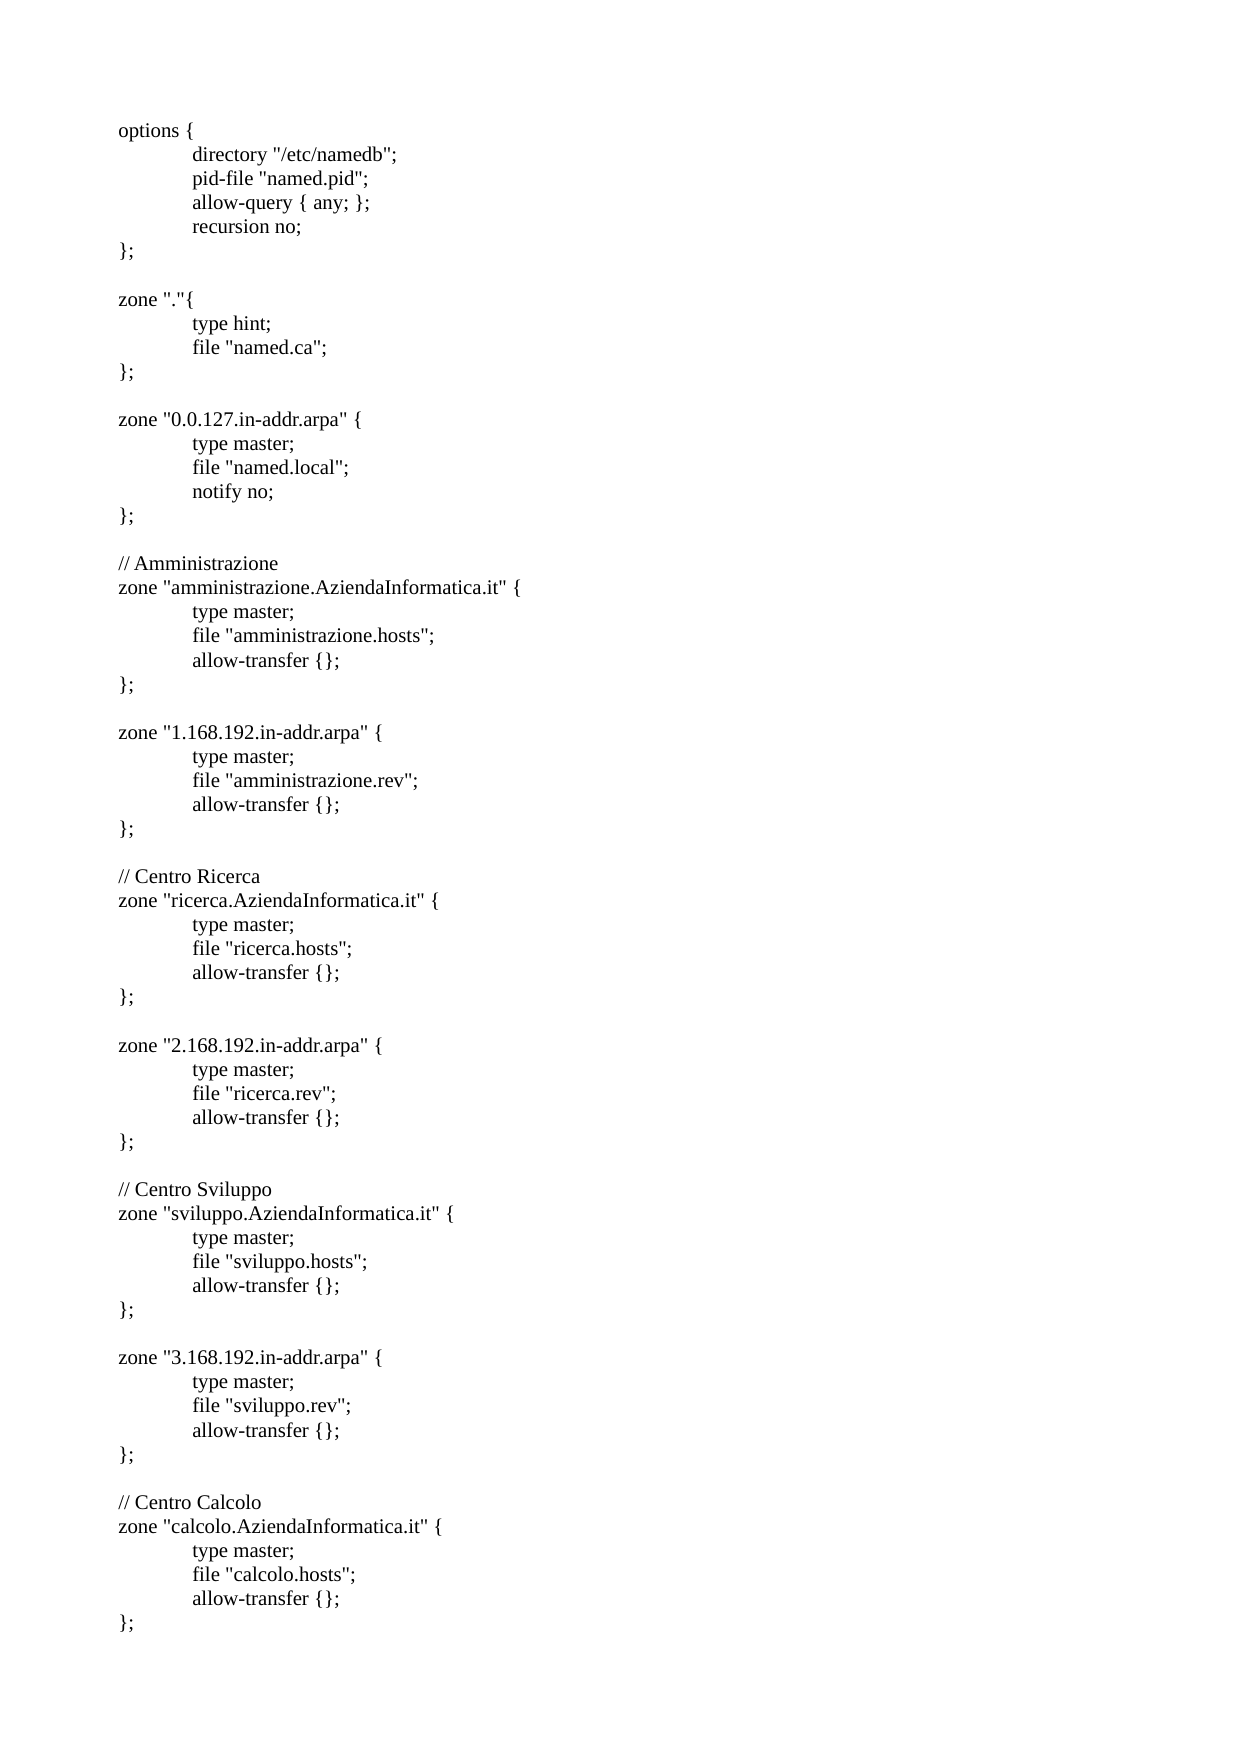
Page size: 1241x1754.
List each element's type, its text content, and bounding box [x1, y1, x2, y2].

text allow-transfer {}; [118, 1417, 1122, 1442]
text type master; [118, 1225, 1122, 1249]
text type master; [118, 1057, 1122, 1081]
text // Centro Ricerca [118, 864, 1122, 888]
text }; [118, 1610, 1122, 1634]
text }; [118, 1442, 1122, 1466]
text }; [118, 238, 1122, 262]
text }; [118, 503, 1122, 527]
text allow-transfer {}; [118, 792, 1122, 816]
text zone "0.0.127.in-addr.arpa" { [118, 407, 1122, 431]
text type master; [118, 912, 1122, 936]
text }; [118, 359, 1122, 383]
text file "sviluppo.hosts"; [118, 1249, 1122, 1273]
text recursion no; [118, 214, 1122, 238]
text file "sviluppo.rev"; [118, 1393, 1122, 1417]
text allow-transfer {}; [118, 1273, 1122, 1297]
text allow-transfer {}; [118, 960, 1122, 984]
text file "ricerca.hosts"; [118, 936, 1122, 960]
text zone "ricerca.AziendaInformatica.it" { [118, 888, 1122, 912]
text // Centro Calcolo [118, 1490, 1122, 1514]
text zone "3.168.192.in-addr.arpa" { [118, 1345, 1122, 1369]
text // Amministrazione [118, 551, 1122, 575]
text directory "/etc/namedb"; [118, 142, 1122, 166]
text file "ricerca.rev"; [118, 1081, 1122, 1105]
text allow-transfer {}; [118, 647, 1122, 672]
text zone "amministrazione.AziendaInformatica.it" { [118, 575, 1122, 599]
text allow-query { any; }; [118, 190, 1122, 214]
text // Centro Sviluppo [118, 1177, 1122, 1201]
text notify no; [118, 479, 1122, 503]
text type master; [118, 431, 1122, 455]
text file "calcolo.hosts"; [118, 1562, 1122, 1586]
text file "amministrazione.rev"; [118, 768, 1122, 792]
text zone "calcolo.AziendaInformatica.it" { [118, 1514, 1122, 1538]
text options { [118, 118, 1122, 142]
text file "named.ca"; [118, 335, 1122, 359]
text type hint; [118, 311, 1122, 335]
text type master; [118, 1369, 1122, 1393]
text file "amministrazione.hosts"; [118, 623, 1122, 647]
text }; [118, 1297, 1122, 1321]
text pid-file "named.pid"; [118, 166, 1122, 190]
text type master; [118, 744, 1122, 768]
text }; [118, 984, 1122, 1008]
text type master; [118, 599, 1122, 623]
text allow-transfer {}; [118, 1105, 1122, 1129]
text }; [118, 816, 1122, 840]
text zone "."{ [118, 287, 1122, 311]
text zone "1.168.192.in-addr.arpa" { [118, 720, 1122, 744]
text file "named.local"; [118, 455, 1122, 479]
text zone "sviluppo.AziendaInformatica.it" { [118, 1201, 1122, 1225]
text }; [118, 672, 1122, 696]
text }; [118, 1129, 1122, 1153]
text type master; [118, 1538, 1122, 1562]
text zone "2.168.192.in-addr.arpa" { [118, 1032, 1122, 1057]
text allow-transfer {}; [118, 1586, 1122, 1610]
